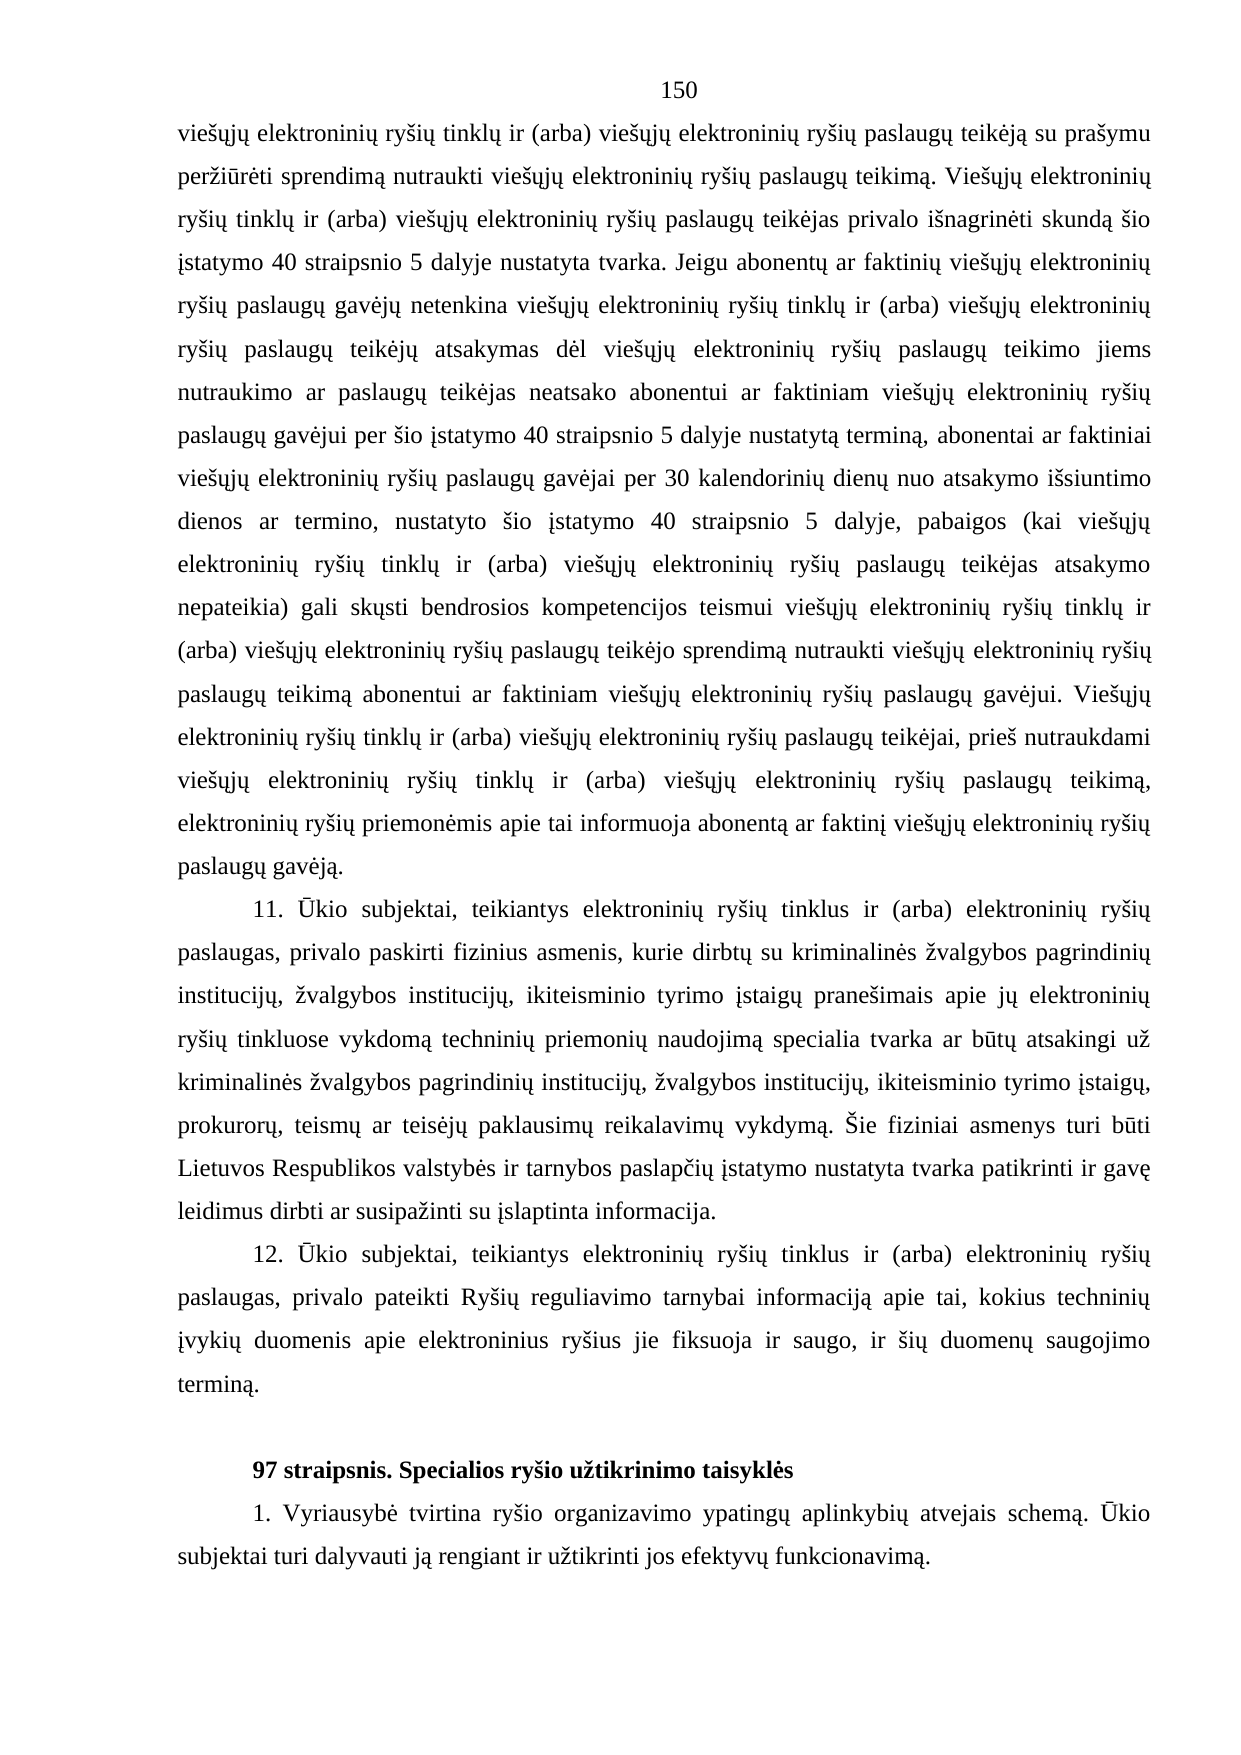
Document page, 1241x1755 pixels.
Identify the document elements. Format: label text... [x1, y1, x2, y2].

text viešųjų elektroninių ryšių tinklų ir (arba) viešųjų elektroninių ryšių paslaugų teikėją su prašymu peržiūrėti sprendimą nutraukti viešųjų elektroninių ryšių paslaugų teikimą. Viešųjų elektroninių ryšių tinklų ir (arba) viešųjų elektroninių ryšių paslaugų teikėjas privalo išnagrinėti skundą šio įstatymo 40 straipsnio 5 dalyje nustatyta tvarka. Jeigu abonentų ar faktinių viešųjų elektroninių ryšių paslaugų gavėjų netenkina viešųjų elektroninių ryšių tinklų ir (arba) viešųjų elektroninių ryšių paslaugų teikėjų atsakymas dėl viešųjų elektroninių ryšių paslaugų teikimo jiems nutraukimo ar paslaugų teikėjas neatsako abonentui ar faktiniam viešųjų elektroninių ryšių paslaugų gavėjui per šio įstatymo 40 straipsnio 5 dalyje nustatytą terminą, abonentai ar faktiniai viešųjų elektroninių ryšių paslaugų gavėjai per 30 kalendorinių dienų nuo atsakymo išsiuntimo dienos ar termino, nustatyto šio įstatymo 40 straipsnio 5 dalyje, pabaigos (kai viešųjų elektroninių ryšių tinklų ir (arba) viešųjų elektroninių ryšių paslaugų teikėjas atsakymo nepateikia) gali skųsti bendrosios kompetencijos teismui viešųjų elektroninių ryšių tinklų ir (arba) viešųjų elektroninių ryšių paslaugų teikėjo sprendimą nutraukti viešųjų elektroninių ryšių paslaugų teikimą abonentui ar faktiniam viešųjų elektroninių ryšių paslaugų gavėjui. Viešųjų elektroninių ryšių tinklų ir (arba) viešųjų elektroninių ryšių paslaugų teikėjai, prieš nutraukdami viešųjų elektroninių ryšių tinklų ir (arba) viešųjų elektroninių ryšių paslaugų teikimą, elektroninių ryšių priemonėmis apie tai informuoja abonentą ar faktinį viešųjų elektroninių ryšių paslaugų gavėją. [177, 118, 1152, 880]
text 12. Ūkio subjektai, teikiantys elektroninių ryšių tinklus ir (arba) elektroninių ryšių paslaugas, privalo pateikti Ryšių reguliavimo tarnybai informaciją apie tai, kokius techninių įvykių duomenis apie elektroninius ryšius jie fiksuoja ir saugo, ir šių duomenų saugojimo terminą. [177, 1239, 1152, 1397]
text 1. Vyriausybė tvirtina ryšio organizavimo ypatingų aplinkybių atvejais schemą. Ūkio subjektai turi dalyvauti ją rengiant ir užtikrinti jos efektyvų funkcionavimą. [177, 1498, 1152, 1570]
text 11. Ūkio subjektai, teikiantys elektroninių ryšių tinklus ir (arba) elektroninių ryšių paslaugas, privalo paskirti fizinius asmenis, kurie dirbtų su kriminalinės žvalgybos pagrindinių institucijų, žvalgybos institucijų, ikiteisminio tyrimo įstaigų pranešimais apie jų elektroninių ryšių tinkluose vykdomą techninių priemonių naudojimą specialia tvarka ar būtų atsakingi už kriminalinės žvalgybos pagrindinių institucijų, žvalgybos institucijų, ikiteisminio tyrimo įstaigų, prokurorų, teismų ar teisėjų paklausimų reikalavimų vykdymą. Šie fiziniai asmenys turi būti Lietuvos Respublikos valstybės ir tarnybos paslapčių įstatymo nustatyta tvarka patikrinti ir gavę leidimus dirbti ar susipažinti su įslaptinta informacija. [177, 894, 1152, 1225]
text 97 straipsnis. Specialios ryšio užtikrinimo taisyklės [177, 1455, 1152, 1484]
